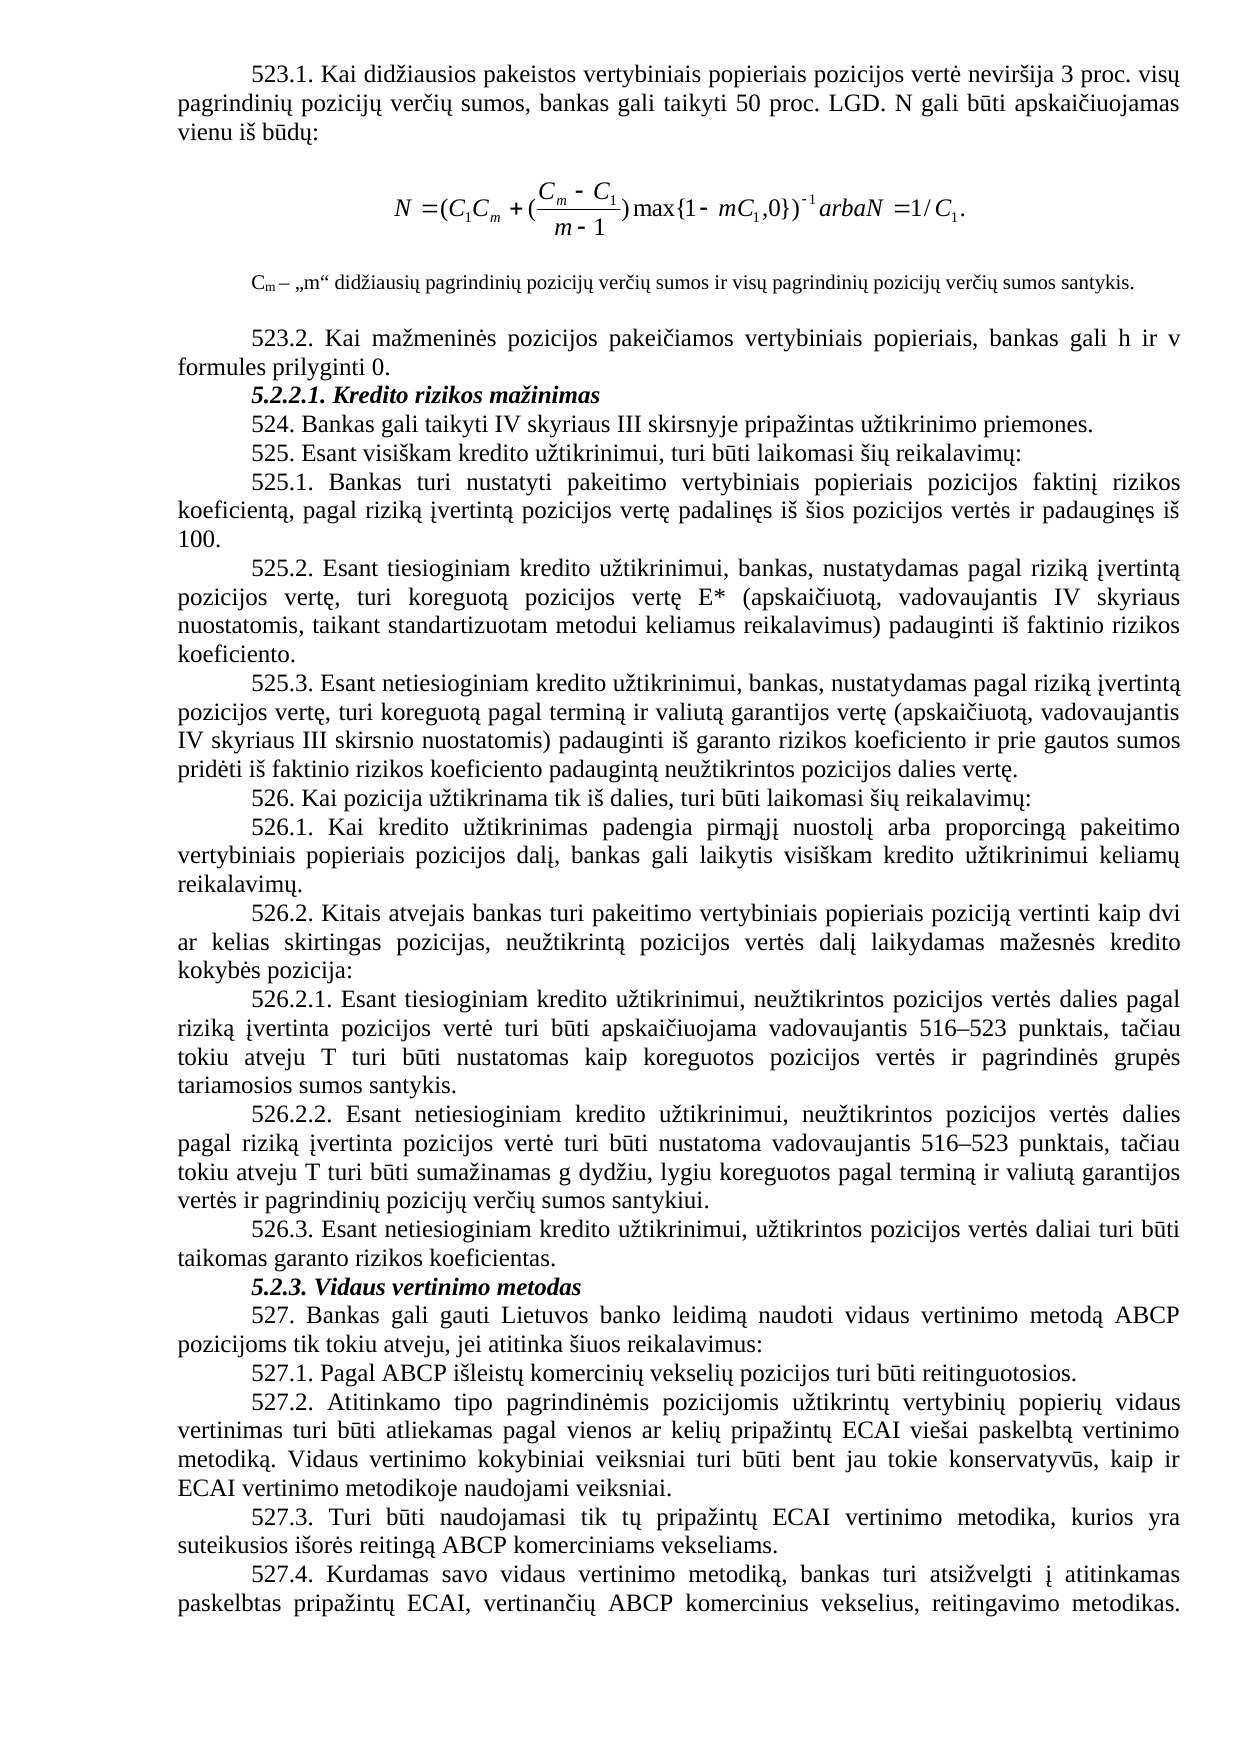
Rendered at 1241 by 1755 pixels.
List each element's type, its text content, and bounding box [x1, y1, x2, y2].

text Cm – „m“ didžiausių pagrindinių pozicijų verčių sumos ir visų pagrindinių pozicijų verčių sumos santykis. [177, 270, 1181, 294]
text 527.4. Kurdamas savo vidaus vertinimo metodiką, bankas turi atsižvelgti į atitinkamas paskelbtas pripažintų ECAI, vertinančių ABCP komercinius vekselius, reitingavimo metodikas. [177, 1559, 1181, 1617]
text 527.3. Turi būti naudojamasi tik tų pripažintų ECAI vertinimo metodika, kurios yra suteikusios išorės reitingą ABCP komerciniams vekseliams. [177, 1502, 1181, 1559]
text 527.2. Atitinkamo tipo pagrindinėmis pozicijomis užtikrintų vertybinių popierių vidaus vertinimas turi būti atliekamas pagal vienos ar kelių pripažintų ECAI viešai paskelbtą vertinimo metodiką. Vidaus vertinimo kokybiniai veiksniai turi būti bent jau tokie konservatyvūs, kaip ir ECAI vertinimo metodikoje naudojami veiksniai. [177, 1387, 1181, 1502]
text 524. Bankas gali taikyti IV skyriaus III skirsnyje pripažintas užtikrinimo priemones. [177, 409, 1181, 438]
text 526.2.2. Esant netiesioginiam kredito užtikrinimui, neužtikrintos pozicijos vertės dalies pagal riziką įvertinta pozicijos vertė turi būti nustatoma vadovaujantis 516–523 punktais, tačiau tokiu atveju T turi būti sumažinamas g dydžiu, lygiu koreguotos pagal terminą ir valiutą garantijos vertės ir pagrindinių pozicijų verčių sumos santykiui. [177, 1099, 1181, 1214]
text 526.2.1. Esant tiesioginiam kredito užtikrinimui, neužtikrintos pozicijos vertės dalies pagal riziką įvertinta pozicijos vertė turi būti apskaičiuojama vadovaujantis 516–523 punktais, tačiau tokiu atveju T turi būti nustatomas kaip koreguotos pozicijos vertės ir pagrindinės grupės tariamosios sumos santykis. [177, 984, 1181, 1099]
text 5.2.3. Vidaus vertinimo metodas [177, 1272, 1181, 1300]
text 526. Kai pozicija užtikrinama tik iš dalies, turi būti laikomasi šių reikalavimų: [177, 783, 1181, 812]
text 526.1. Kai kredito užtikrinimas padengia pirmąjį nuostolį arba proporcingą pakeitimo vertybiniais popieriais pozicijos dalį, bankas gali laikytis visiškam kredito užtikrinimui keliamų reikalavimų. [177, 812, 1181, 898]
text 527.1. Pagal ABCP išleistų komercinių vekselių pozicijos turi būti reitinguotosios. [177, 1358, 1181, 1387]
text 525.3. Esant netiesioginiam kredito užtikrinimui, bankas, nustatydamas pagal riziką įvertintą pozicijos vertę, turi koreguotą pagal terminą ir valiutą garantijos vertę (apskaičiuotą, vadovaujantis IV skyriaus III skirsnio nuostatomis) padauginti iš garanto rizikos koeficiento ir prie gautos sumos pridėti iš faktinio rizikos koeficiento padaugintą neužtikrintos pozicijos dalies vertę. [177, 668, 1181, 783]
text 527. Bankas gali gauti Lietuvos banko leidimą naudoti vidaus vertinimo metodą ABCP pozicijoms tik tokiu atveju, jei atitinka šiuos reikalavimus: [177, 1300, 1181, 1358]
text 523.2. Kai mažmeninės pozicijos pakeičiamos vertybiniais popieriais, bankas gali h ir v formules prilyginti 0. [177, 323, 1181, 380]
text 526.2. Kitais atvejais bankas turi pakeitimo vertybiniais popieriais poziciją vertinti kaip dvi ar kelias skirtingas pozicijas, neužtikrintą pozicijos vertės dalį laikydamas mažesnės kredito kokybės pozicija: [177, 898, 1181, 984]
text 526.3. Esant netiesioginiam kredito užtikrinimui, užtikrintos pozicijos vertės daliai turi būti taikomas garanto rizikos koeficientas. [177, 1214, 1181, 1272]
text 525. Esant visiškam kredito užtikrinimui, turi būti laikomasi šių reikalavimų: [177, 438, 1181, 467]
text 5.2.2.1. Kredito rizikos mažinimas [177, 380, 1181, 409]
text 525.1. Bankas turi nustatyti pakeitimo vertybiniais popieriais pozicijos faktinį rizikos koeficientą, pagal riziką įvertintą pozicijos vertę padalinęs iš šios pozicijos vertės ir padauginęs iš 100. [177, 467, 1181, 553]
text 523.1. Kai didžiausios pakeistos vertybiniais popieriais pozicijos vertė neviršija 3 proc. visų pagrindinių pozicijų verčių sumos, bankas gali taikyti 50 proc. LGD. N gali būti apskaičiuojamas vienu iš būdų: [177, 59, 1181, 145]
text 525.2. Esant tiesioginiam kredito užtikrinimui, bankas, nustatydamas pagal riziką įvertintą pozicijos vertę, turi koreguotą pozicijos vertę E* (apskaičiuotą, vadovaujantis IV skyriaus nuostatomis, taikant standartizuotam metodui keliamus reikalavimus) padauginti iš faktinio rizikos koeficiento. [177, 553, 1181, 668]
